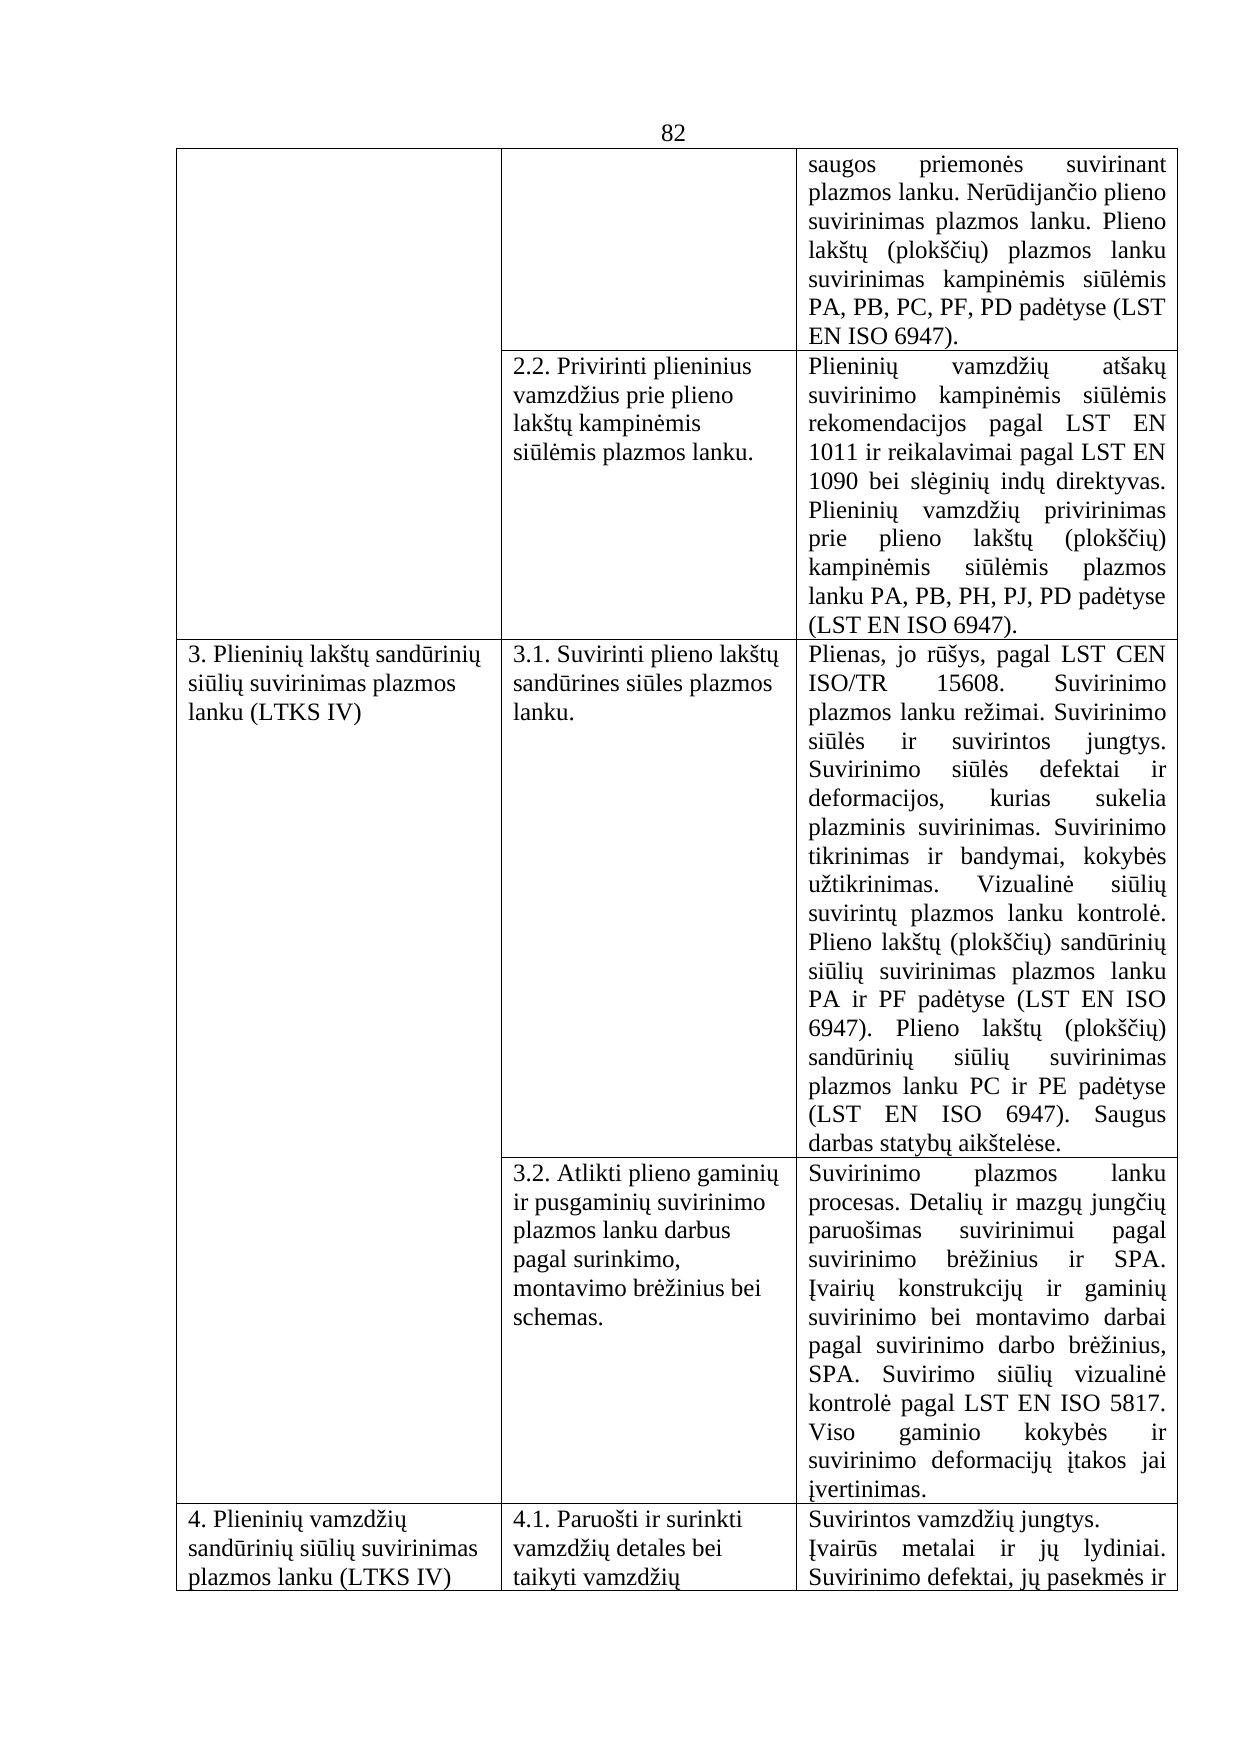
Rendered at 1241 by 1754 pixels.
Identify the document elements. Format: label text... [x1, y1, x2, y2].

table_cell saugos priemonės suvirinant plazmos lanku. Nerūdijančio plieno suvirinimas plazmos lanku. Plieno lakštų (plokščių) plazmos lanku suvirinimas kampinėmis siūlėmis PA, PB, PC, PF, PD padėtyse (LST EN ISO 6947). [797, 149, 1177, 350]
table_cell [502, 149, 796, 350]
table_cell 3. Plieninių lakštų sandūrinių siūlių suvirinimas plazmos lanku (LTKS IV) [177, 640, 501, 1503]
table_cell Plieninių vamzdžių atšakų suvirinimo kampinėmis siūlėmis rekomendacijos pagal LST EN 1011 ir reikalavimai pagal LST EN 1090 bei slėginių indų direktyvas. Plieninių vamzdžių privirinimas prie plieno lakštų (plokščių) kampinėmis siūlėmis plazmos lanku PA, PB, PH, PJ, PD padėtyse (LST EN ISO 6947). [797, 351, 1177, 638]
table_cell [177, 149, 501, 638]
table_cell Suvirintos vamzdžių jungtys. Įvairūs metalai ir jų lydiniai. Suvirinimo defektai, jų pasekmės ir [797, 1504, 1177, 1590]
table_cell Suvirinimo plazmos lanku procesas. Detalių ir mazgų jungčių paruošimas suvirinimui pagal suvirinimo brėžinius ir SPA. Įvairių konstrukcijų ir gaminių suvirinimo bei montavimo darbai pagal suvirinimo darbo brėžinius, SPA. Suvirimo siūlių vizualinė kontrolė pagal LST EN ISO 5817. Viso gaminio kokybės ir suvirinimo deformacijų įtakos jai įvertinimas. [797, 1158, 1177, 1503]
table_cell 3.2. Atlikti plieno gaminių ir pusgaminių suvirinimo plazmos lanku darbus pagal surinkimo, montavimo brėžinius bei schemas. [502, 1158, 796, 1503]
table_cell Plienas, jo rūšys, pagal LST CEN ISO/TR 15608. Suvirinimo plazmos lanku režimai. Suvirinimo siūlės ir suvirintos jungtys. Suvirinimo siūlės defektai ir deformacijos, kurias sukelia plazminis suvirinimas. Suvirinimo tikrinimas ir bandymai, kokybės užtikrinimas. Vizualinė siūlių suvirintų plazmos lanku kontrolė. Plieno lakštų (plokščių) sandūrinių siūlių suvirinimas plazmos lanku PA ir PF padėtyse (LST EN ISO 6947). Plieno lakštų (plokščių) sandūrinių siūlių suvirinimas plazmos lanku PC ir PE padėtyse (LST EN ISO 6947). Saugus darbas statybų aikštelėse. [797, 640, 1177, 1157]
table_cell 4. Plieninių vamzdžių sandūrinių siūlių suvirinimas plazmos lanku (LTKS IV) [177, 1504, 501, 1590]
table_cell 3.1. Suvirinti plieno lakštų sandūrines siūles plazmos lanku. [502, 640, 796, 1157]
table_cell 2.2. Privirinti plieninius vamzdžius prie plieno lakštų kampinėmis siūlėmis plazmos lanku. [502, 351, 796, 638]
table_cell 4.1. Paruošti ir surinkti vamzdžių detales bei taikyti vamzdžių [502, 1504, 796, 1590]
